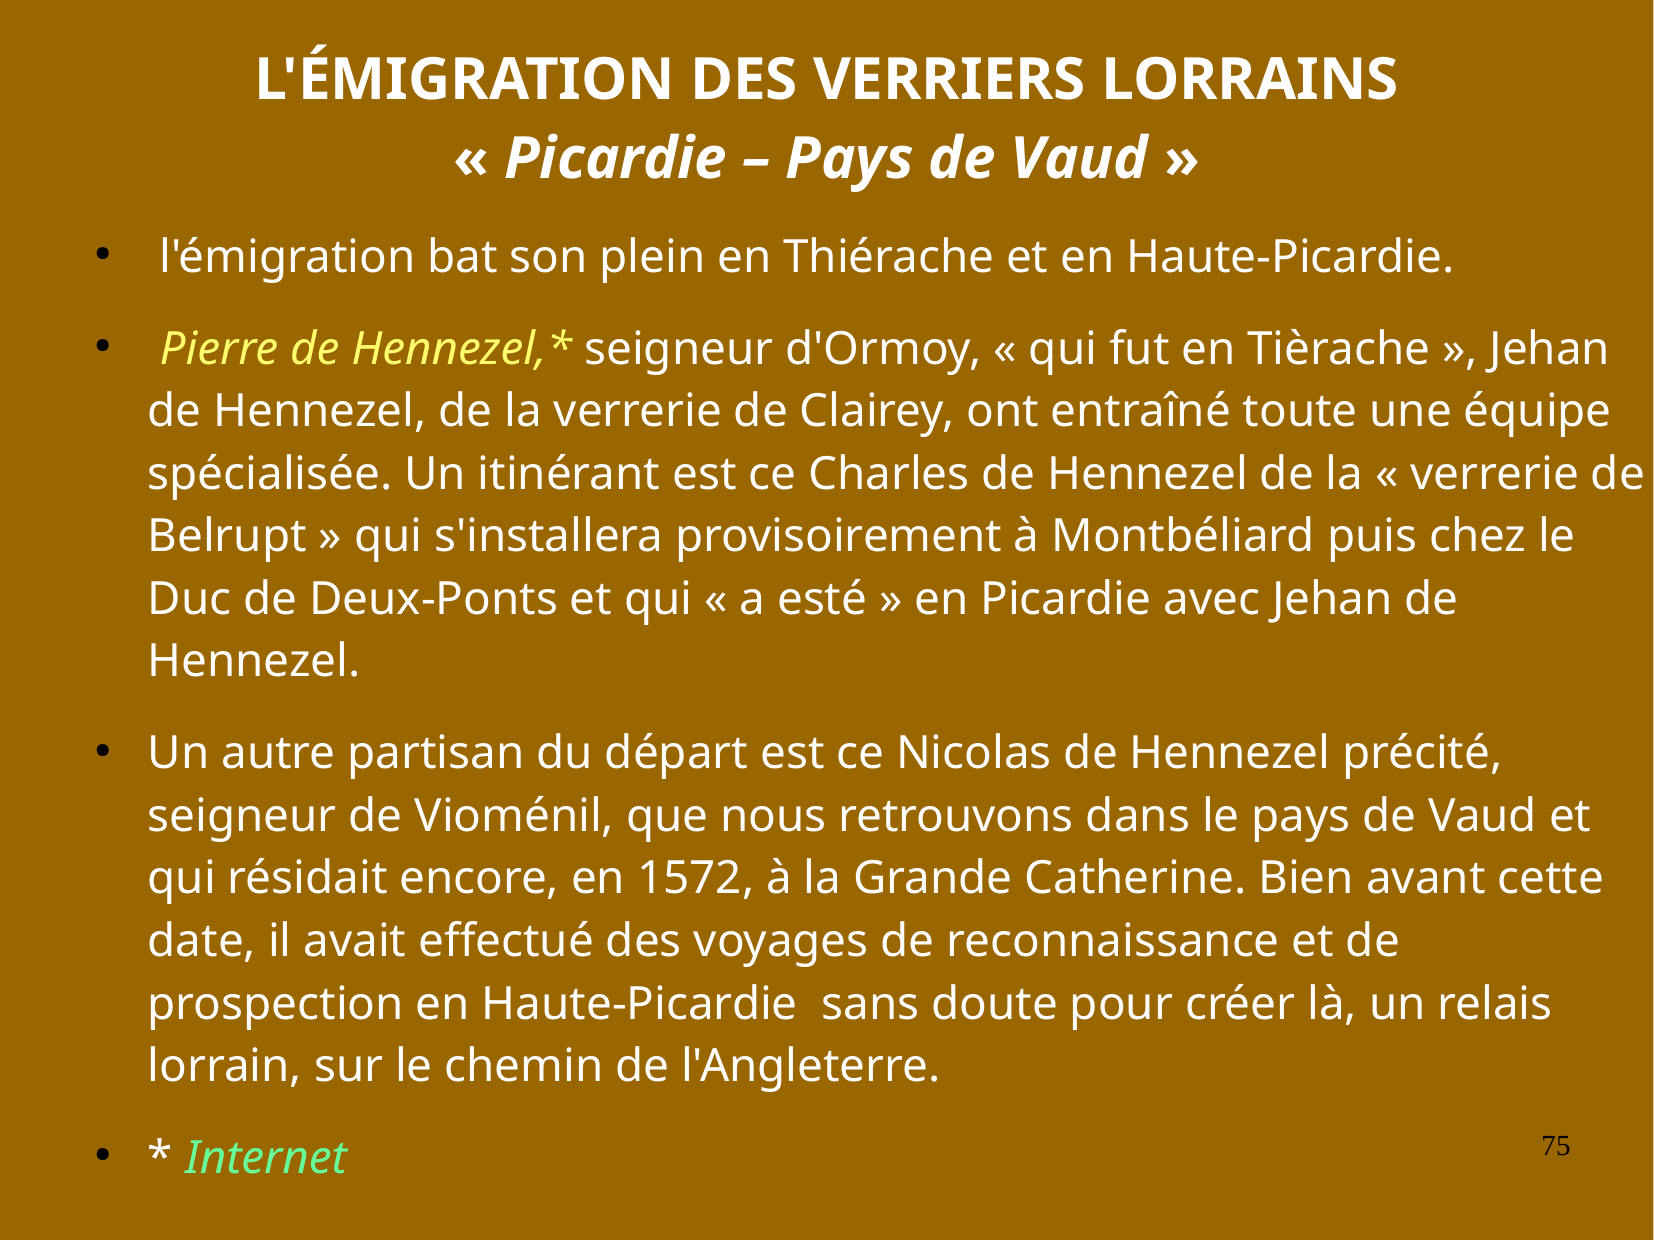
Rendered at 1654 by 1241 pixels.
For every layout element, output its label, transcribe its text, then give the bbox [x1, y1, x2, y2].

title L'ÉMIGRATION DES VERRIERS LORRAINS « Picardie – Pays de Vaud » [82, 19, 1571, 213]
list l'émigration bat son plein en Thiérache et en Haute-Picardie. Pierre de Hennezel,* seigneur d'Ormoy, « qui fut en Tièrache », Jehan de Hennezel, de la verrerie de Clairey, ont entraîné toute une équipe spécialisée. Un itinérant est ce Charles de Hennezel de la « verrerie de Belrupt » qui s'installera provisoirement à Montbéliard puis chez le Duc de Deux-Ponts et qui « a esté » en Picardie avec Jehan de Hennezel. Un autre partisan du départ est ce Nicolas de Hennezel précité, seigneur de Vioménil, que nous retrouvons dans le pays de Vaud et qui résidait encore, en 1572, à la Grande Catherine. Bien avant cette date, il avait effectué des voyages de reconnaissance et de prospection en Haute-Picardie sans doute pour créer là, un relais lorrain, sur le chemin de l'Angleterre. * Internet [76, 223, 1654, 1241]
